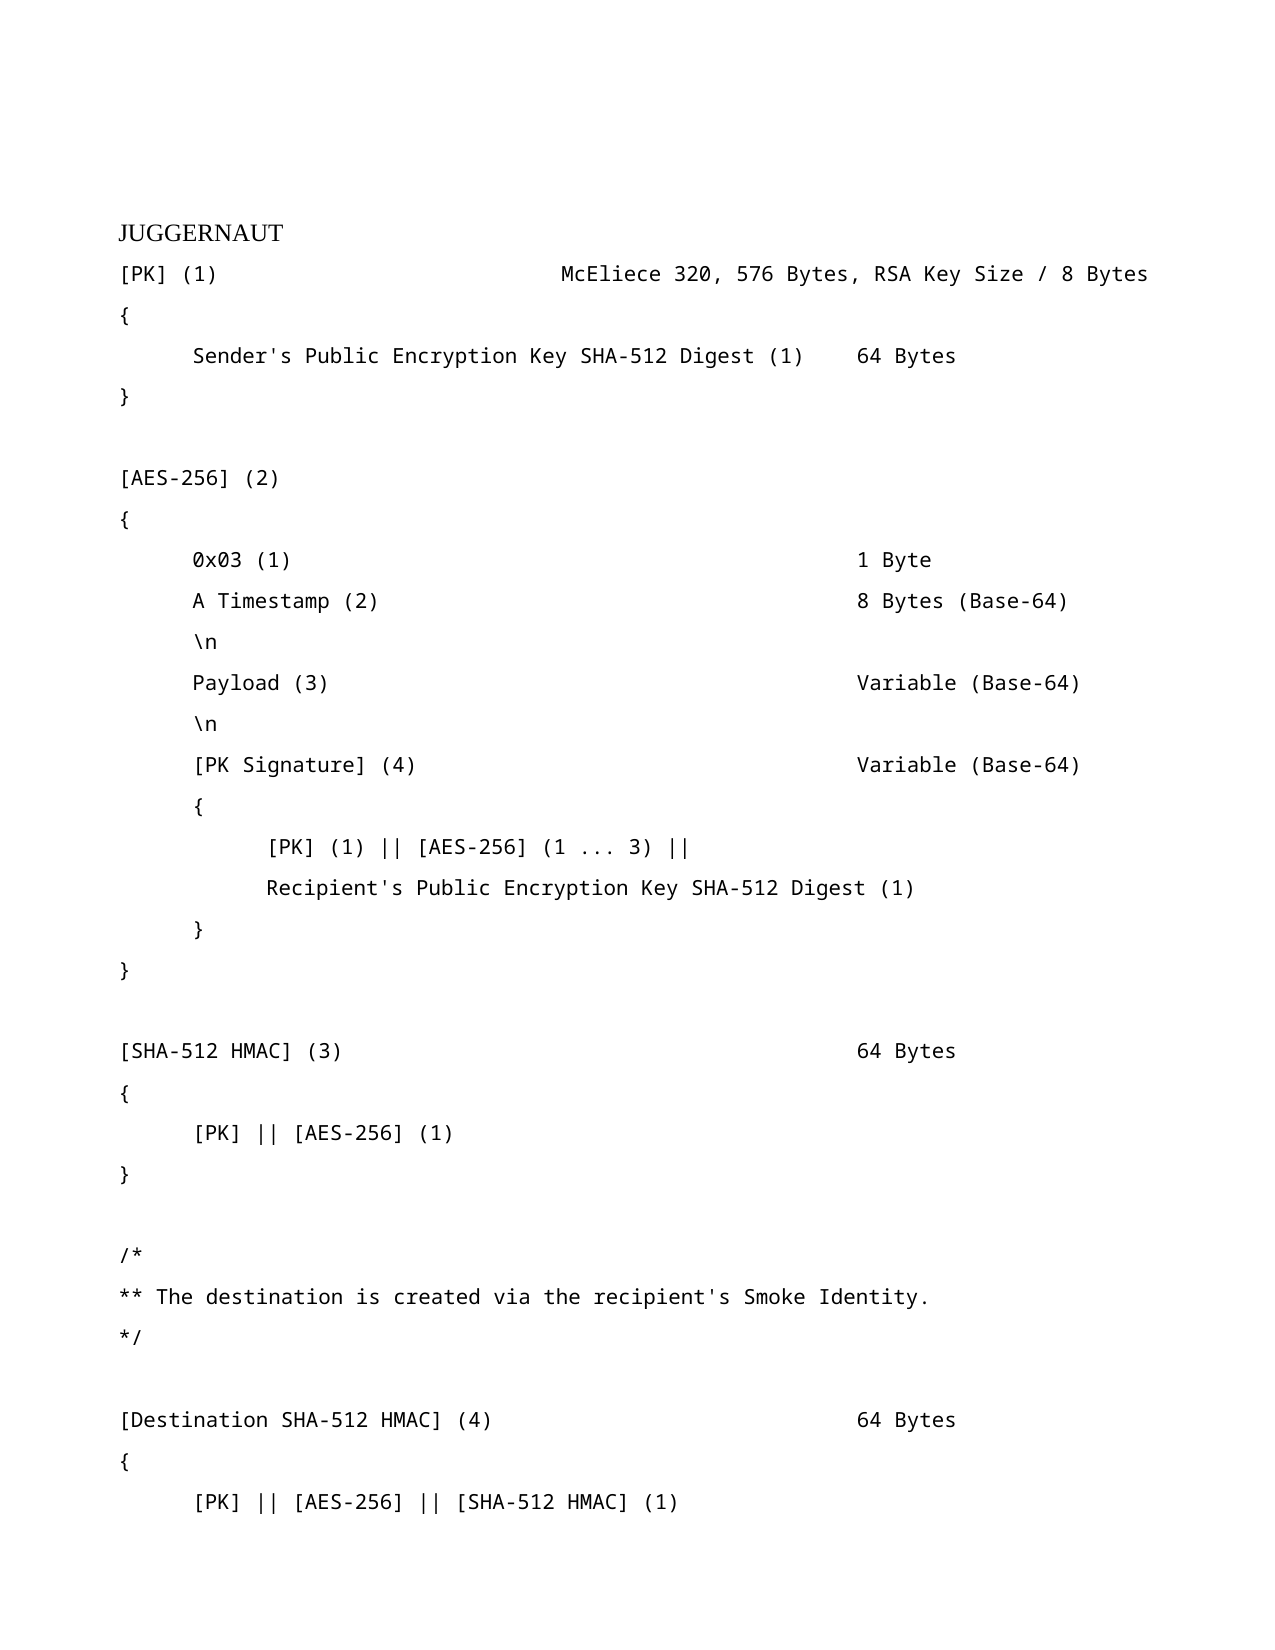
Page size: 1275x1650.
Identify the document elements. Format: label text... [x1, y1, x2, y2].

text [SHA-512 HMAC] (3) 64 Bytes [118, 1037, 1157, 1065]
text } [118, 382, 1157, 410]
text Payload (3) Variable (Base-64) [118, 668, 1157, 697]
text [PK Signature] (4) Variable (Base-64) [118, 750, 1157, 778]
text ** The destination is created via the recipient's Smoke Identity. [118, 1282, 1157, 1311]
text [Destination SHA-512 HMAC] (4) 64 Bytes [118, 1405, 1157, 1433]
text \n [118, 627, 1157, 656]
text [PK] || [AES-256] || [SHA-512 HMAC] (1) [118, 1487, 1157, 1515]
text Sender's Public Encryption Key SHA-512 Digest (1) 64 Bytes [118, 341, 1157, 369]
text [PK] || [AES-256] (1) [118, 1118, 1157, 1147]
text */ [118, 1323, 1157, 1352]
text { [118, 1446, 1157, 1474]
text \n [118, 709, 1157, 738]
text { [118, 300, 1157, 328]
text } [118, 1159, 1157, 1188]
text Recipient's Public Encryption Key SHA-512 Digest (1) [118, 873, 1157, 901]
text { [118, 504, 1157, 533]
text { [118, 1078, 1157, 1106]
text } [118, 914, 1157, 942]
text A Timestamp (2) 8 Bytes (Base-64) [118, 586, 1157, 615]
text { [118, 791, 1157, 819]
text JUGGERNAUT [118, 218, 1157, 246]
text [AES-256] (2) [118, 463, 1157, 492]
text /* [118, 1241, 1157, 1270]
text 0x03 (1) 1 Byte [118, 545, 1157, 574]
text } [118, 955, 1157, 983]
text [PK] (1) McEliece 320, 576 Bytes, RSA Key Size / 8 Bytes [118, 259, 1157, 287]
text [PK] (1) || [AES-256] (1 ... 3) || [118, 832, 1157, 860]
